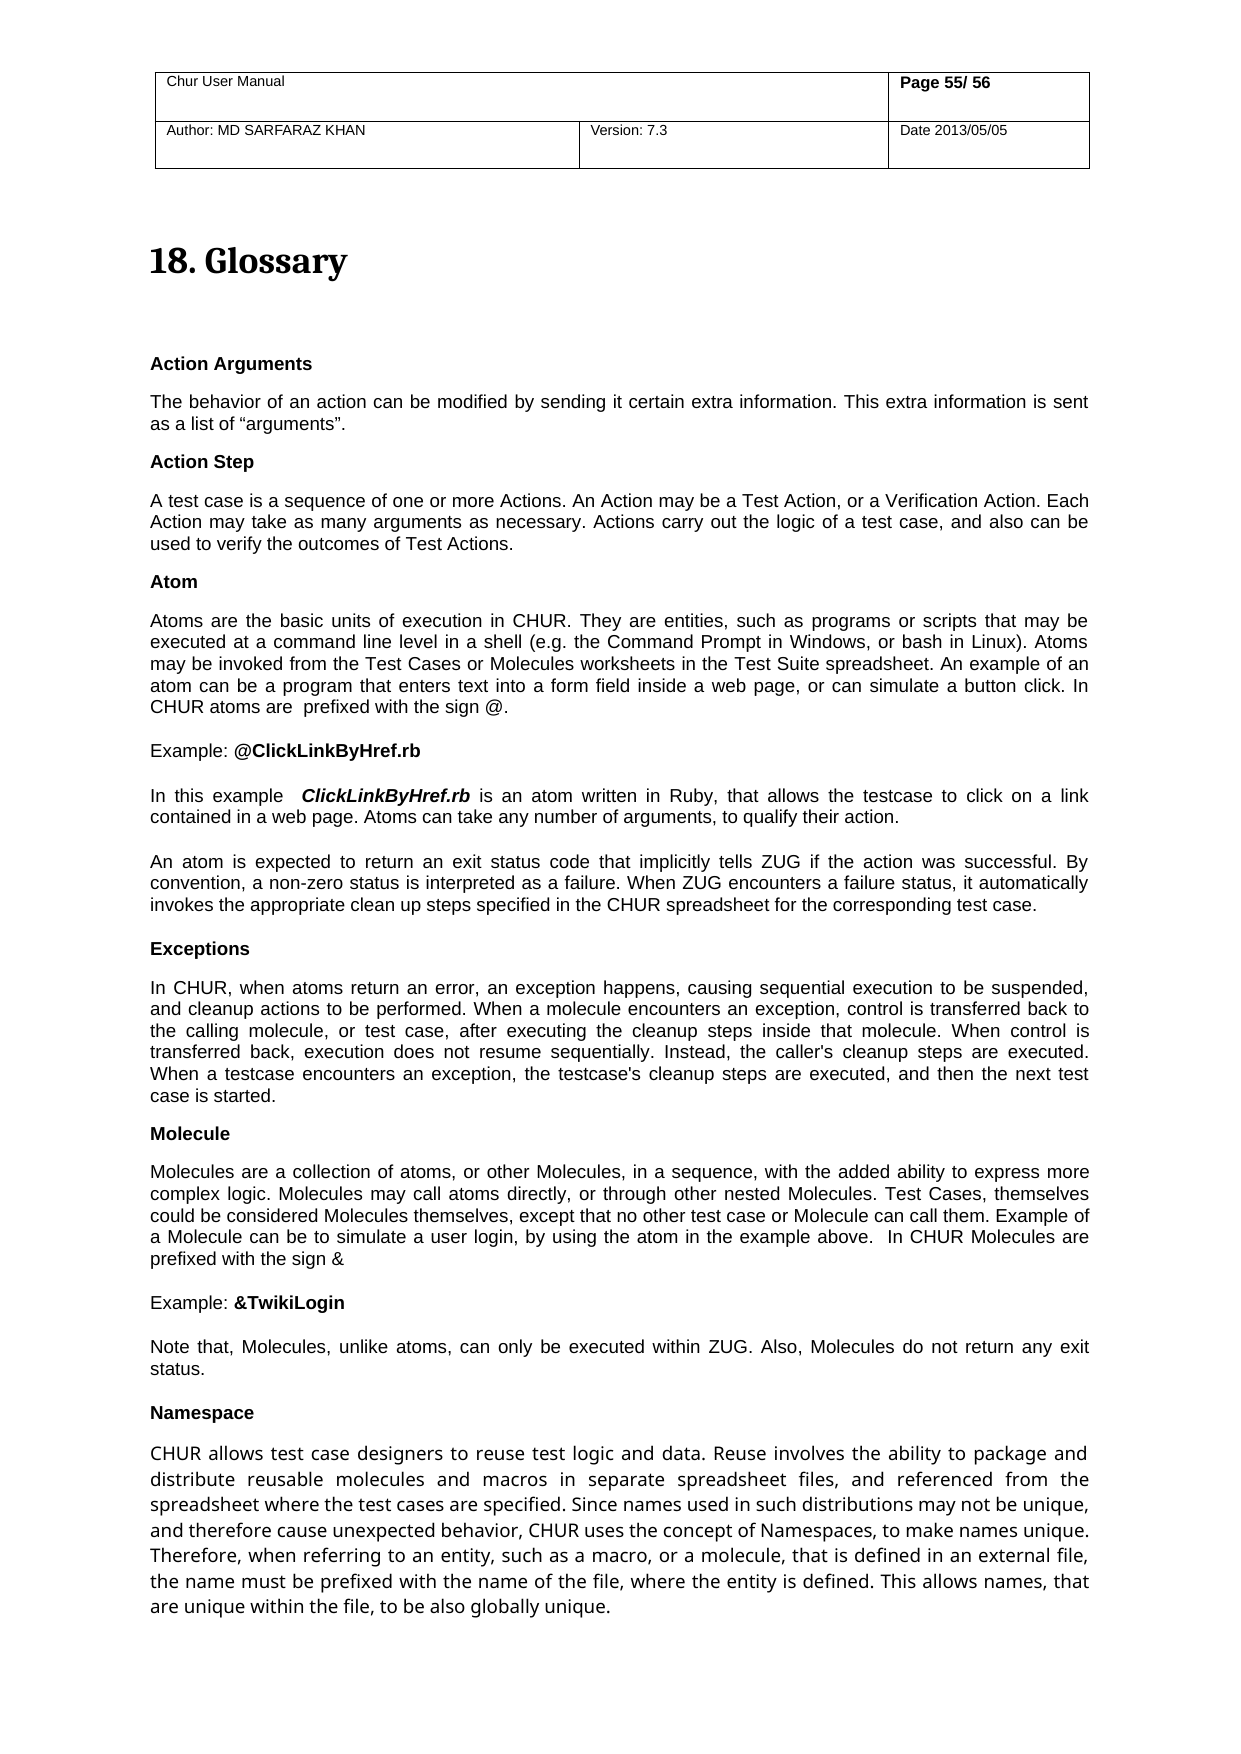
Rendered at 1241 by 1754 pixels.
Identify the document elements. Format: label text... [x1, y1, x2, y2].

text Namespace [150, 1402, 1090, 1424]
text Example: @ClickLinkByHref.rb [150, 740, 1090, 762]
text Action Arguments [150, 353, 1090, 374]
text Note that, Molecules, unlike atoms, can only be executed within ZUG. Also, Molecules do not return any exit status. [150, 1336, 1090, 1379]
text CHUR allows test case designers to reuse test logic and data. Reuse involves the ability to package and distribute reusable molecules and macros in separate spreadsheet files, and referenced from the spreadsheet where the test cases are specified. Since names used in such distributions may not be unique, and therefore cause unexpected behavior, CHUR uses the concept of Namespaces, to make names unique. Therefore, when referring to an entity, such as a macro, or a molecule, that is defined in an external file, the name must be prefixed with the name of the file, where the entity is defined. This allows names, that are unique within the file, to be also globally unique. [150, 1441, 1090, 1619]
text In this example ClickLinkByHref.rb is an atom written in Ruby, that allows the testcase to click on a link contained in a web page. Atoms can take any number of arguments, to qualify their action. [150, 785, 1090, 828]
subtitle 18. Glossary [150, 240, 1090, 283]
text A test case is a sequence of one or more Actions. An Action may be a Test Action, or a Verification Action. Each Action may take as many arguments as necessary. Actions carry out the logic of a test case, and also can be used to verify the outcomes of Test Actions. [150, 490, 1090, 554]
text Atoms are the basic units of execution in CHUR. They are entities, such as programs or scripts that may be executed at a command line level in a shell (e.g. the Command Prompt in Windows, or bash in Linux). Atoms may be invoked from the Test Cases or Molecules worksheets in the Test Suite spreadsheet. An example of an atom can be a program that enters text into a form field inside a web page, or can simulate a button click. In CHUR atoms are prefixed with the sign @. [150, 610, 1090, 717]
text Action Step [150, 451, 1090, 473]
text An atom is expected to return an exit status code that implicitly tells ZUG if the action was successful. By convention, a non-zero status is interpreted as a failure. When ZUG encounters a failure status, it automatically invokes the appropriate clean up steps specified in the CHUR spreadsheet for the corresponding test case. [150, 851, 1090, 915]
text In CHUR, when atoms return an error, an exception happens, causing sequential execution to be suspended, and cleanup actions to be performed. When a molecule encounters an exception, control is transferred back to the calling molecule, or test case, after executing the cleanup steps inside that molecule. When control is transferred back, execution does not resume sequentially. Instead, the caller's cleanup steps are executed. When a testcase encounters an exception, the testcase's cleanup steps are executed, and then the next test case is started. [150, 977, 1090, 1106]
text The behavior of an action can be modified by sending it certain extra information. This extra information is sent as a list of “arguments”. [150, 391, 1090, 434]
text Exceptions [150, 938, 1090, 960]
text Molecule [150, 1123, 1090, 1144]
text Example: &TwikiLogin [150, 1292, 1090, 1313]
text Atom [150, 571, 1090, 593]
text Molecules are a collection of atoms, or other Molecules, in a sequence, with the added ability to express more complex logic. Molecules may call atoms directly, or through other nested Molecules. Test Cases, themselves could be considered Molecules themselves, except that no other test case or Molecule can call them. Example of a Molecule can be to simulate a user login, by using the atom in the example above. In CHUR Molecules are prefixed with the sign & [150, 1161, 1090, 1269]
